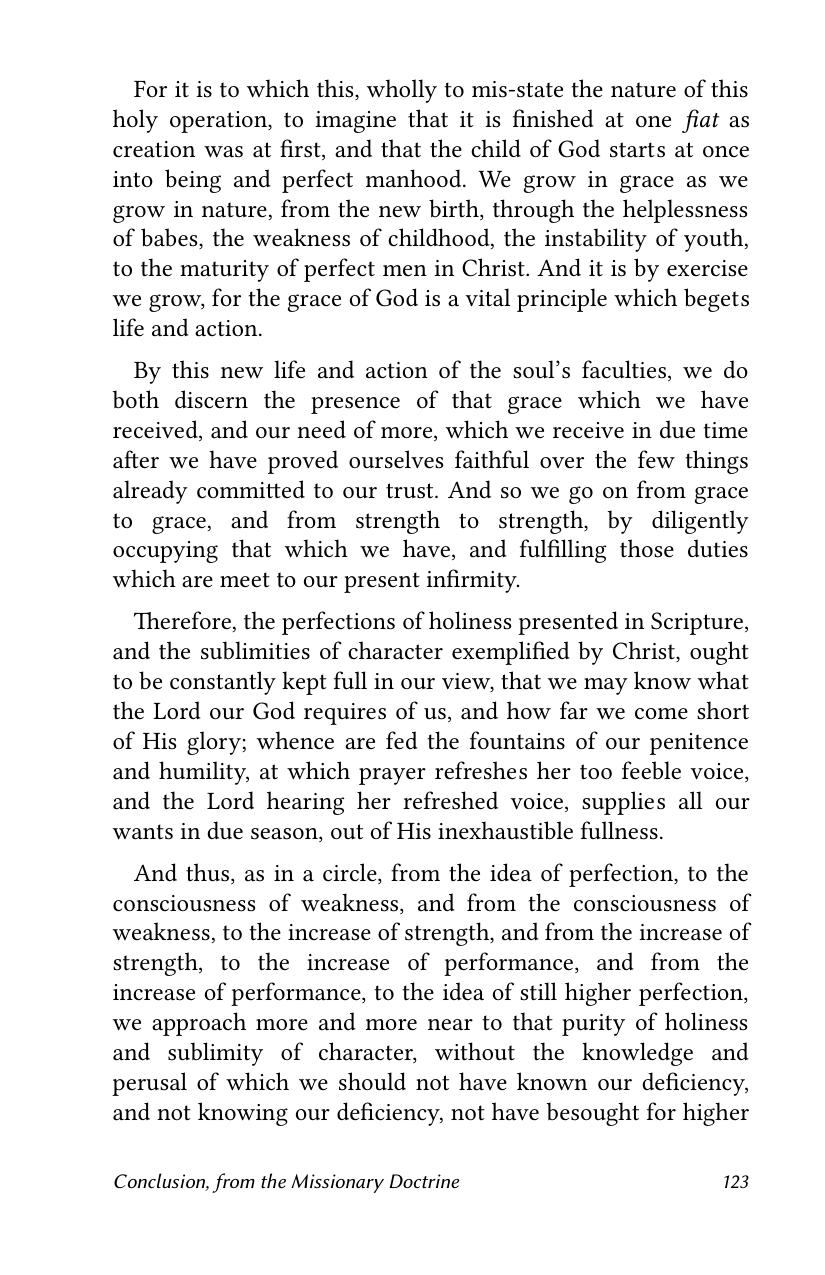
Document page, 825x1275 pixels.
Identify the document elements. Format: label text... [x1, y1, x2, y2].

text For it is to which this, wholly to mis-state the nature of this holy operation, to imagine that it is finished at one fiat as creation was at first, and that the child of God starts at once into being and perfect manhood. We grow in grace as we grow in nature, from the new birth, through the helplessness of babes, the weakness of childhood, the instability of youth, to the maturity of perfect men in Christ. And it is by exercise we grow, for the grace of God is a vital principle which begets life and action. [112, 75, 750, 343]
text By this new life and action of the soul’s faculties, we do both discern the presence of that grace which we have received, and our need of more, which we receive in due time after we have proved ourselves faithful over the few things already committed to our trust. And so we go on from grace to grace, and from strength to strength, by diligently occupying that which we have, and fulfilling those duties which are meet to our present infirmity. [112, 356, 750, 594]
text Therefore, the perfections of holiness presented in Scripture, and the sublimities of character exemplified by Christ, ought to be constantly kept full in our view, that we may know what the Lord our God requires of us, and how far we come short of His glory; whence are fed the fountains of our penitence and humility, at which prayer refreshes her too feeble voice, and the Lord hearing her refreshed voice, supplies all our wants in due season, out of His inexhaustible fullness. [112, 607, 750, 845]
text And thus, as in a circle, from the idea of perfection, to the consciousness of weakness, and from the consciousness of weakness, to the increase of strength, and from the increase of strength, to the increase of performance, and from the increase of performance, to the idea of still higher perfection, we approach more and more near to that purity of holiness and sublimity of character, without the knowledge and perusal of which we should not have known our deficiency, and not knowing our deficiency, not have besought for higher [112, 859, 750, 1126]
